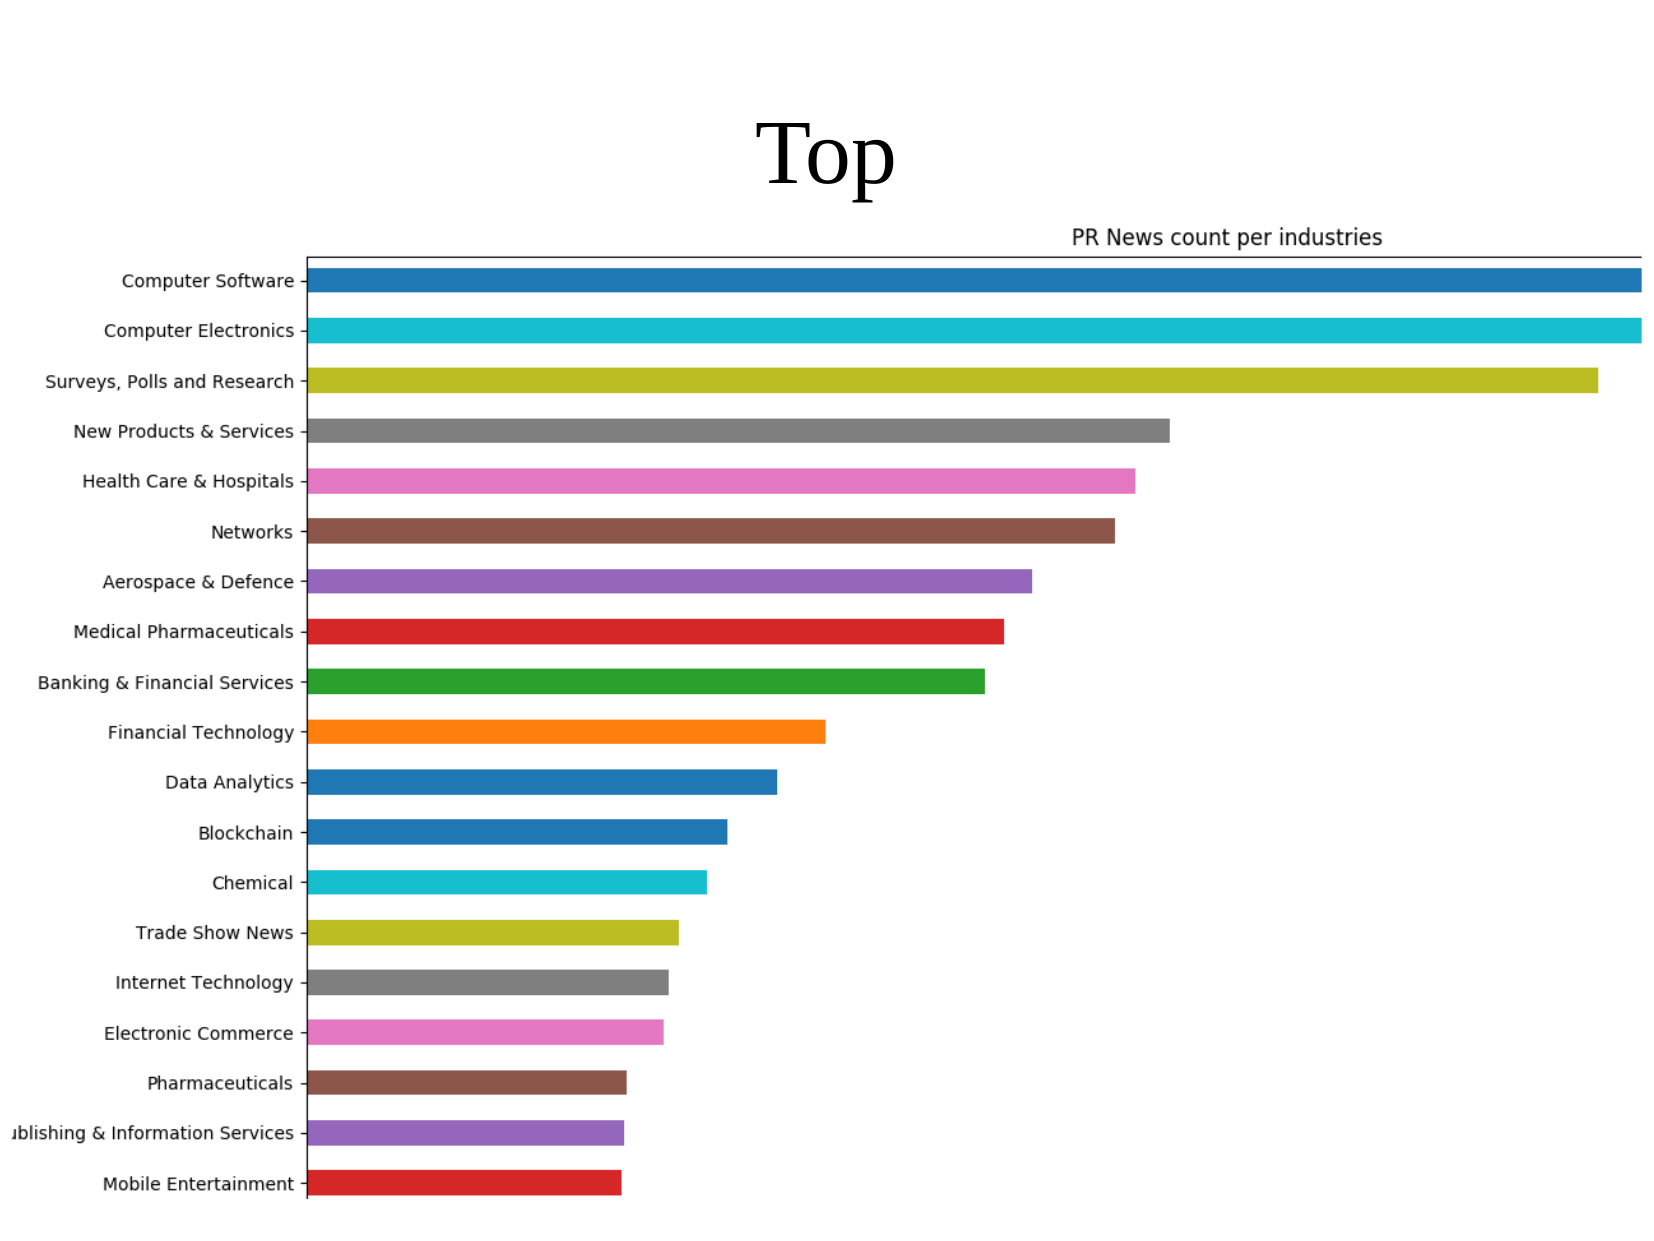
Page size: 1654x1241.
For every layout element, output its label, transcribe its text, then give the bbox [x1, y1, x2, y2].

title Top [82, 49, 1571, 207]
picture [11, 207, 1642, 1199]
